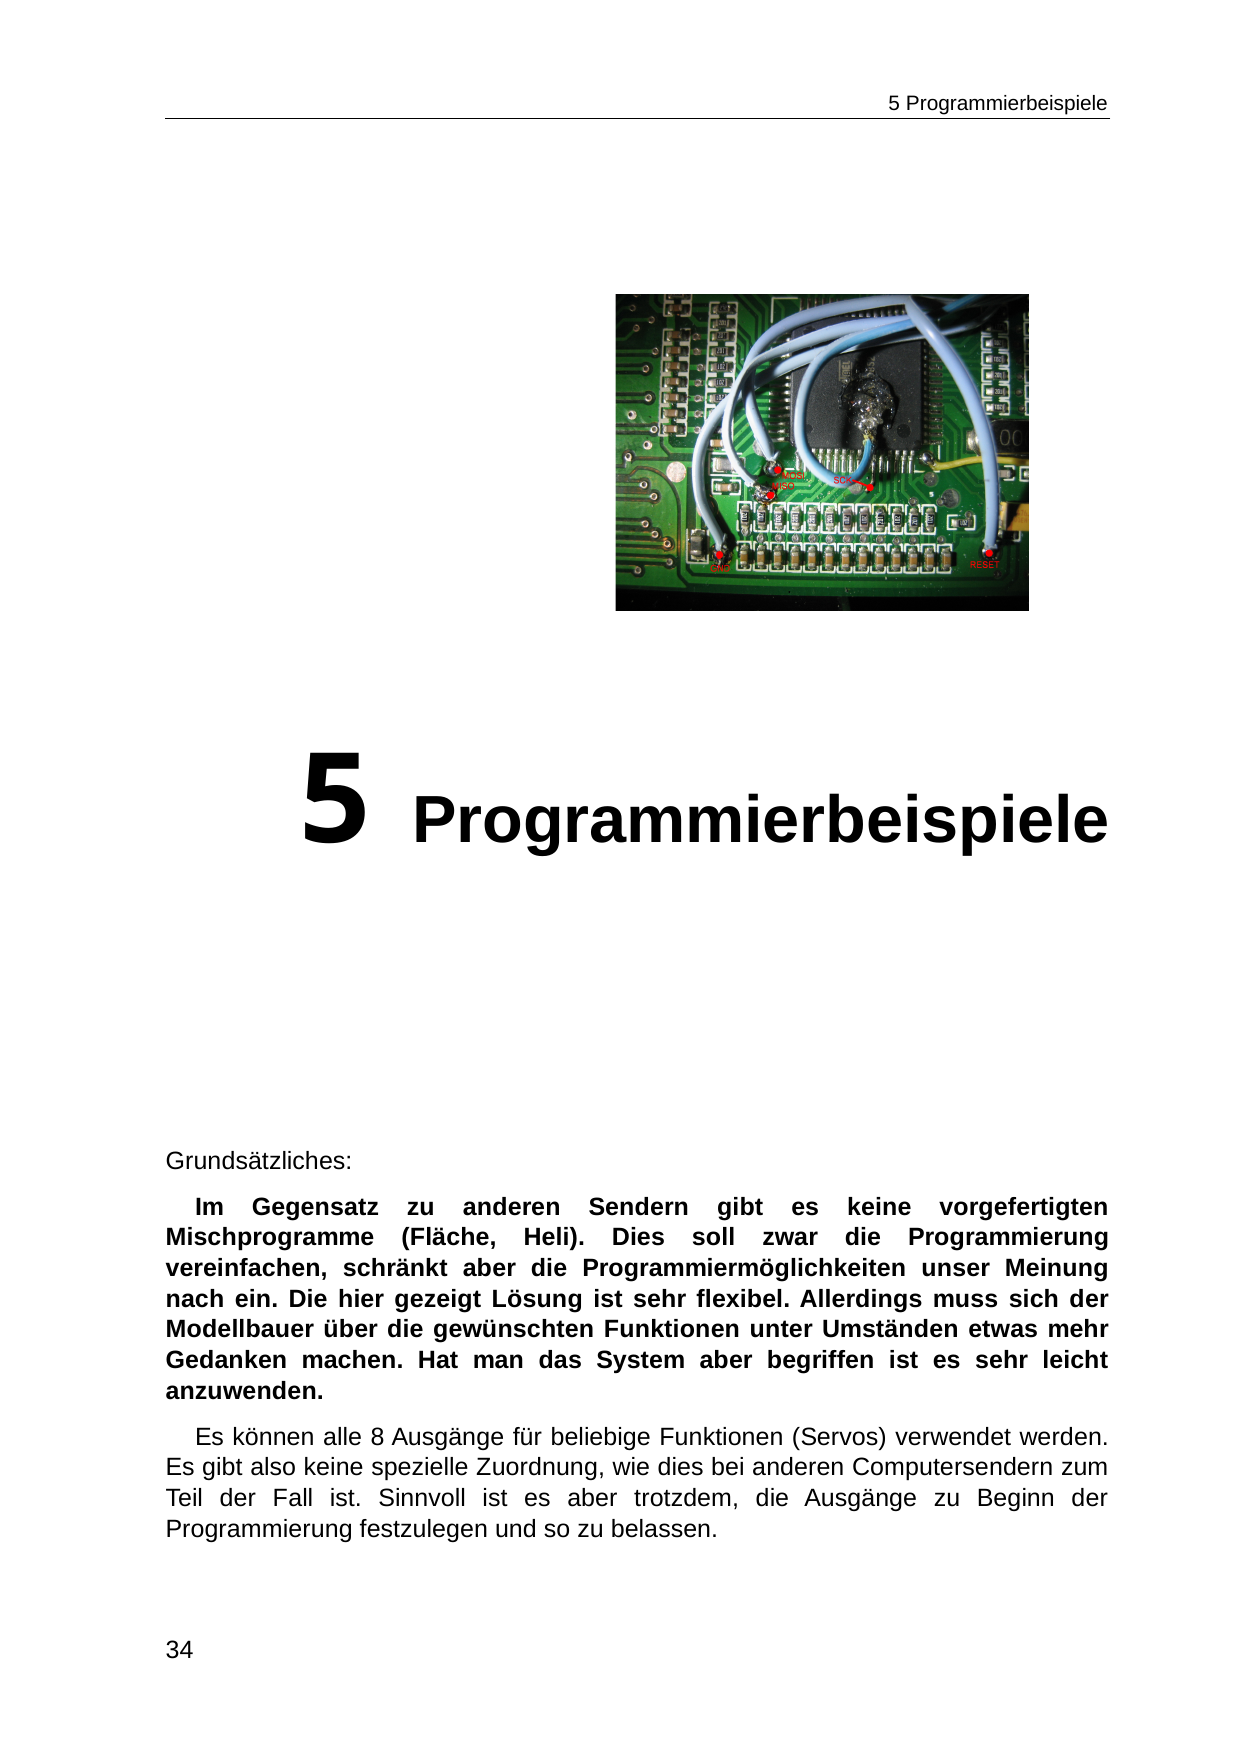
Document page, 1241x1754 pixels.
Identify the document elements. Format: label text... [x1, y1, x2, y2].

picture [615, 294, 1029, 611]
subtitle Programmierbeispiele [224, 147, 1110, 878]
text Im Gegensatz zu anderen Sendern gibt es keine vorgefertigten Mischprogramme (Fläche, Heli). Dies soll zwar die Programmierung vereinfachen, schränkt aber die Programmiermöglichkeiten unser Meinung nach ein. Die hier gezeigt Lösung ist sehr flexibel. Allerdings muss sich der Modellbauer über die gewünschten Funktionen unter Umständen etwas mehr Gedanken machen. Hat man das System aber begriffen ist es sehr leicht anzuwenden. [165, 1192, 1110, 1405]
text Grundsätzliches: [165, 1147, 1110, 1175]
text Es können alle 8 Ausgänge für beliebige Funktionen (Servos) verwendet werden. Es gibt also keine spezielle Zuordnung, wie dies bei anderen Computersendern zum Teil der Fall ist. Sinnvoll ist es aber trotzdem, die Ausgänge zu Beginn der Programmierung festzulegen und so zu belassen. [165, 1422, 1110, 1543]
